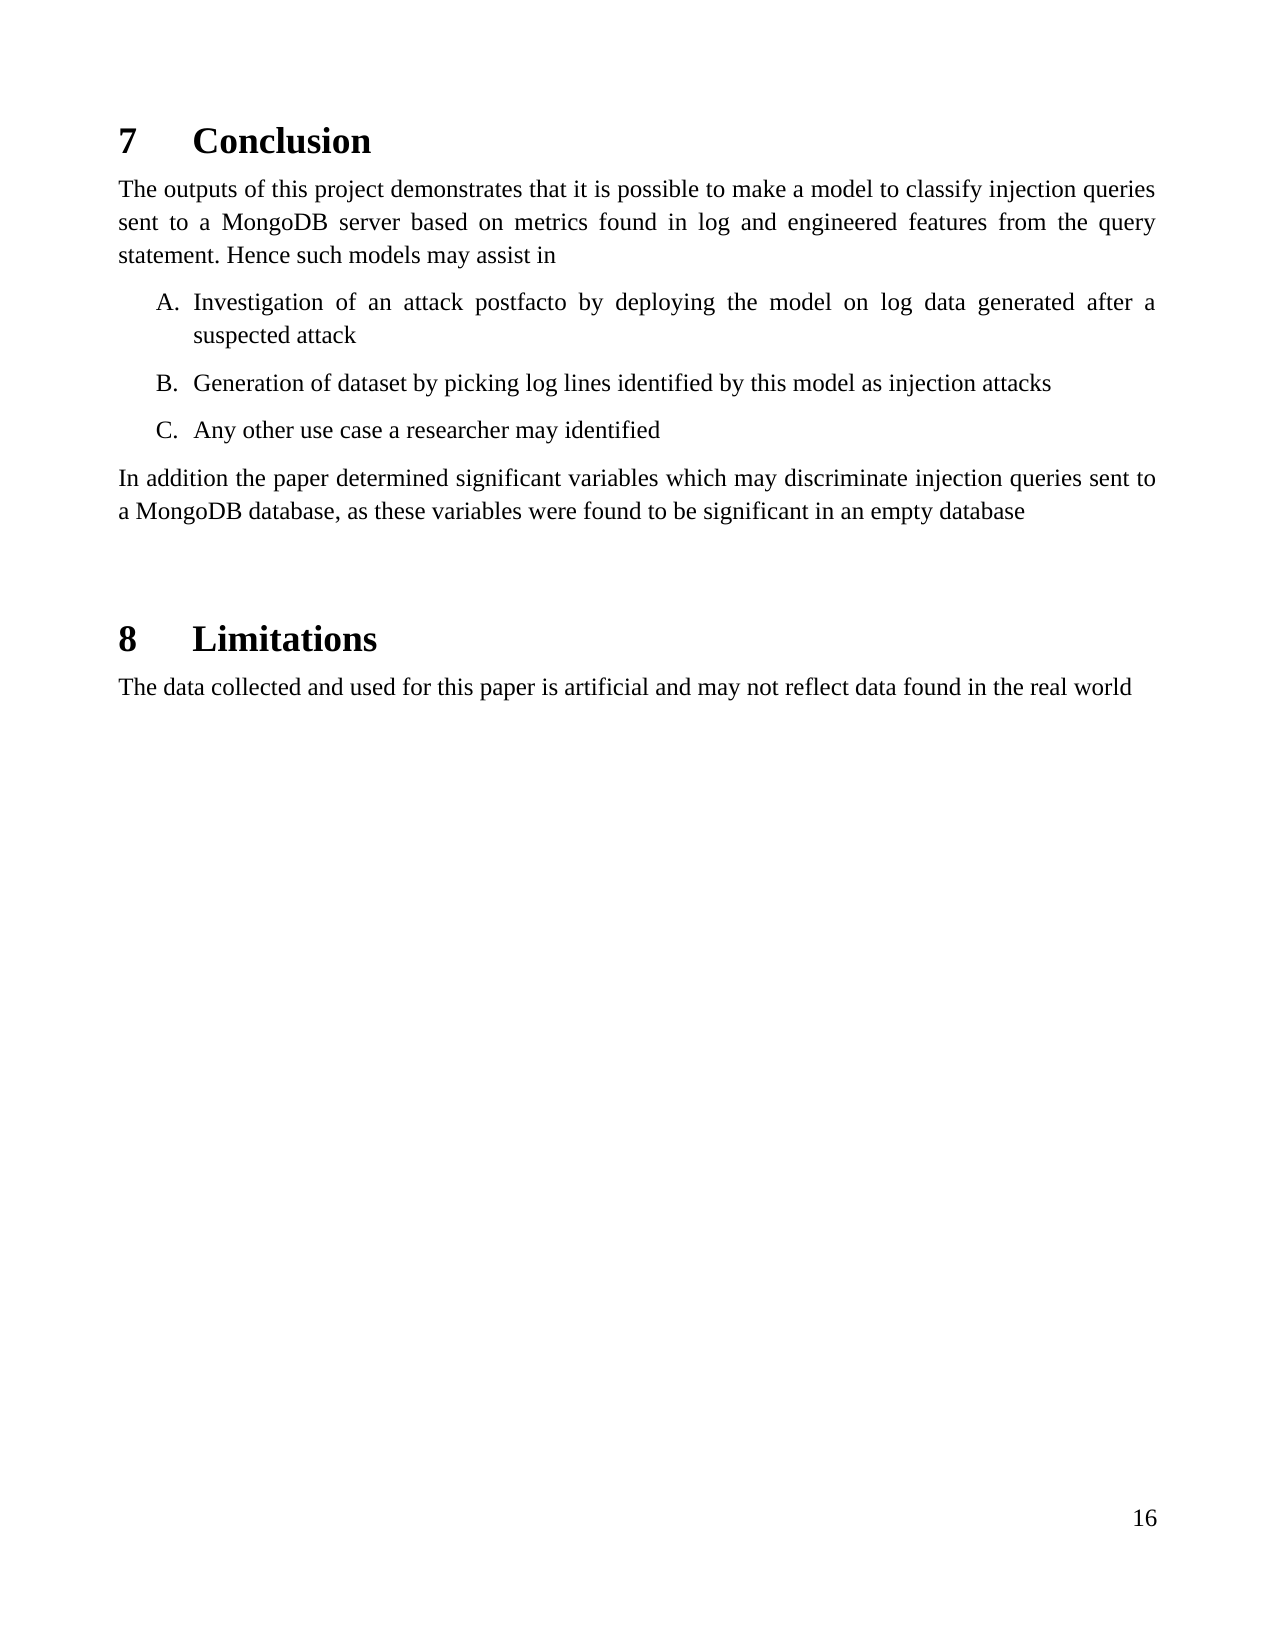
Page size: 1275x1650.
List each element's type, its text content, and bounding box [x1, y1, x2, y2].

text In addition the paper determined significant variables which may discriminate injection queries sent to a MongoDB database, as these variables were found to be significant in an empty database [118, 463, 1157, 525]
list Any other use case a researcher may identified [156, 416, 1157, 444]
list Generation of dataset by picking log lines identified by this model as injection attacks [156, 368, 1157, 397]
text The outputs of this project demonstrates that it is possible to make a model to classify injection queries sent to a MongoDB server based on metrics found in log and engineered features from the query statement. Hence such models may assist in [118, 174, 1157, 268]
list Investigation of an attack postfacto by deploying the model on log data generated after a suspected attack [156, 287, 1157, 349]
subtitle Limitations [118, 616, 1157, 659]
subtitle Conclusion [118, 118, 1157, 161]
text The data collected and used for this paper is artificial and may not reflect data found in the real world [118, 672, 1157, 701]
